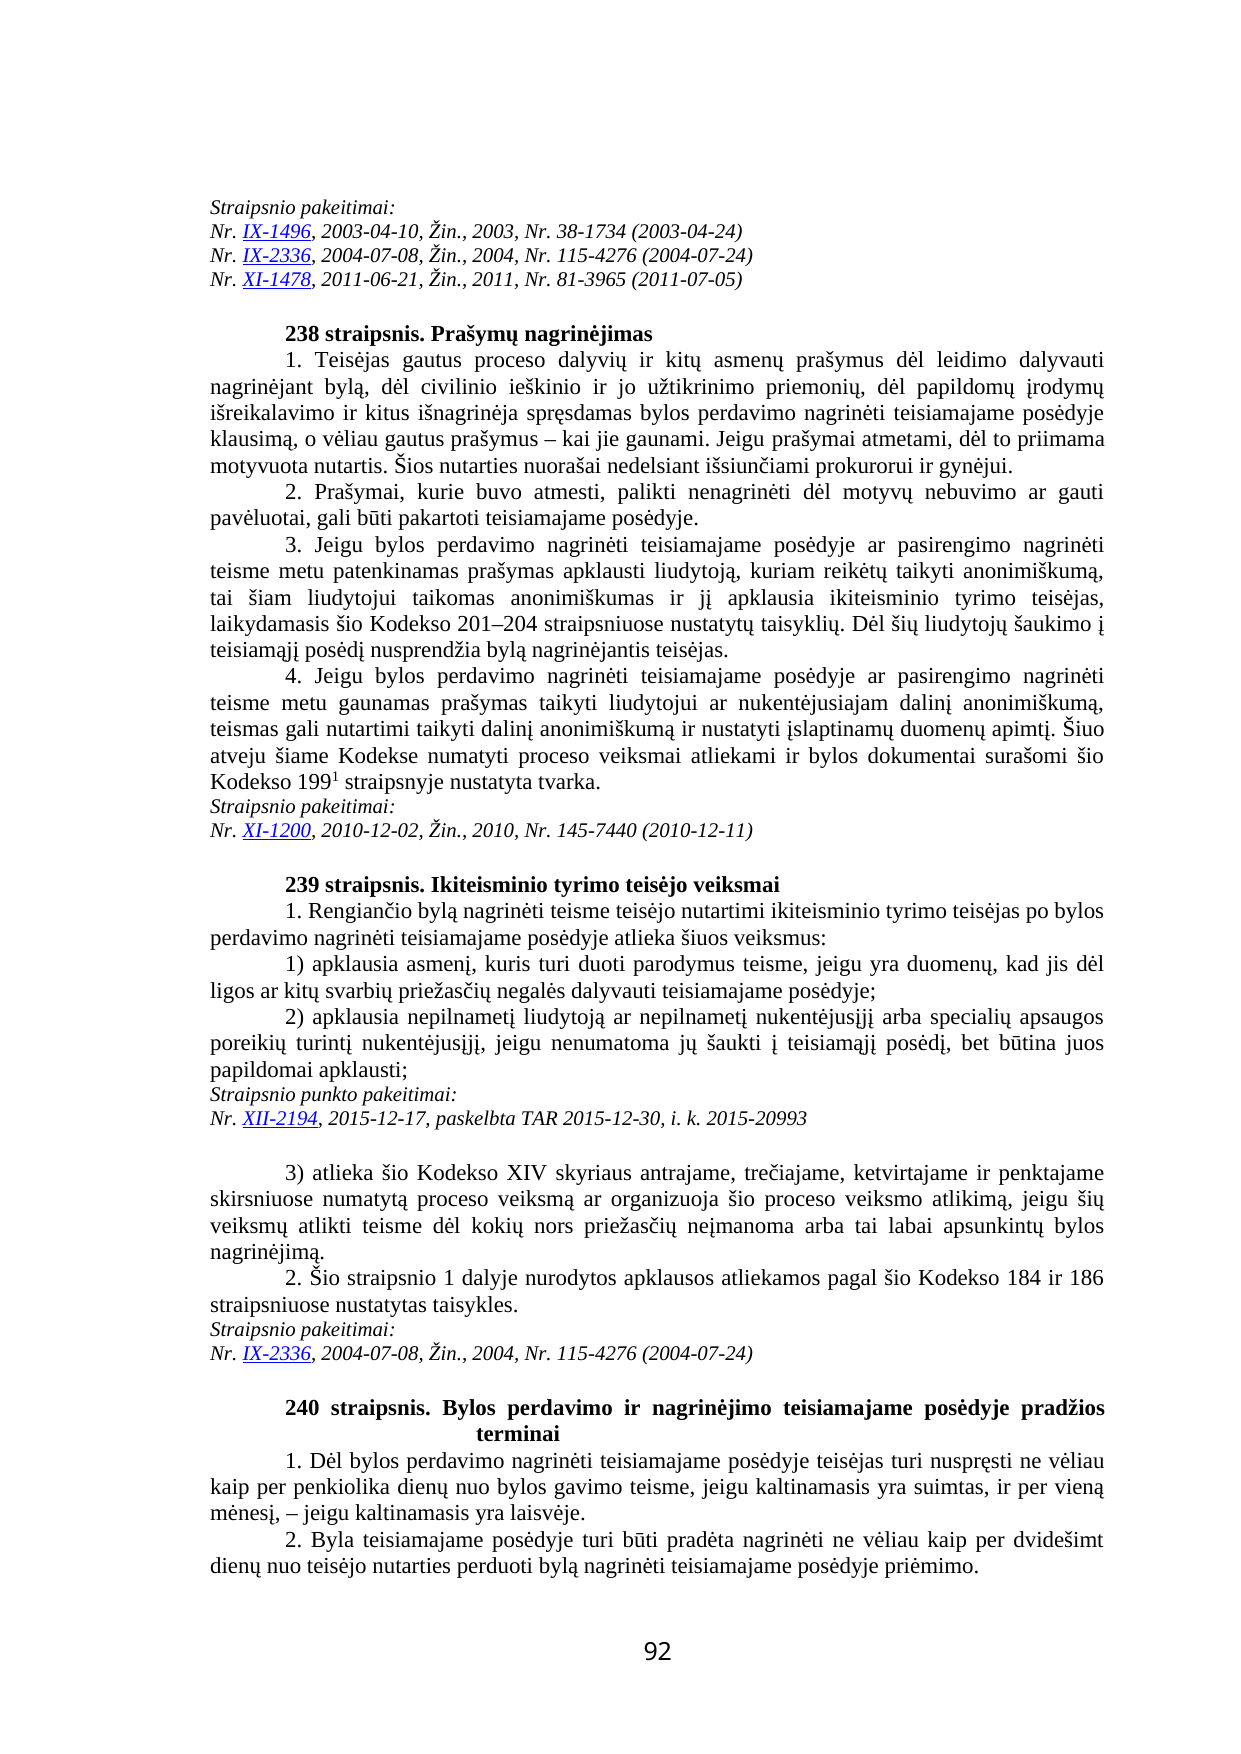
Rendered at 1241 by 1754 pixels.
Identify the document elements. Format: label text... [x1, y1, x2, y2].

text Straipsnio pakeitimai: [210, 794, 1106, 818]
text 239 straipsnis. Ikiteisminio tyrimo teisėjo veiksmai [210, 871, 1106, 898]
text 3) atlieka šio Kodekso XIV skyriaus antrajame, trečiajame, ketvirtajame ir penktajame skirsniuose numatytą proceso veiksmą ar organizuoja šio proceso veiksmo atlikimą, jeigu šių veiksmų atlikti teisme dėl kokių nors priežasčių neįmanoma arba tai labai apsunkintų bylos nagrinėjimą. [210, 1159, 1106, 1264]
text Straipsnio pakeitimai: [210, 195, 1106, 219]
text Straipsnio pakeitimai: [210, 1317, 1106, 1341]
text 4. Jeigu bylos perdavimo nagrinėti teisiamajame posėdyje ar pasirengimo nagrinėti teisme metu gaunamas prašymas taikyti liudytojui ar nukentėjusiajam dalinį anonimiškumą, teismas gali nutartimi taikyti dalinį anonimiškumą ir nustatyti įslaptinamų duomenų apimtį. Šiuo atveju šiame Kodekse numatyti proceso veiksmai atliekami ir bylos dokumentai surašomi šio Kodekso 1991 straipsnyje nustatyta tvarka. [210, 663, 1106, 794]
text 2. Byla teisiamajame posėdyje turi būti pradėta nagrinėti ne vėliau kaip per dvidešimt dienų nuo teisėjo nutarties perduoti bylą nagrinėti teisiamajame posėdyje priėmimo. [210, 1526, 1106, 1578]
text Nr. IX-1496, 2003-04-10, Žin., 2003, Nr. 38-1734 (2003-04-24) [210, 219, 1106, 243]
text 238 straipsnis. Prašymų nagrinėjimas [210, 320, 1106, 346]
text Straipsnio punkto pakeitimai: [210, 1082, 1106, 1106]
text 2) apklausia nepilnametį liudytoją ar nepilnametį nukentėjusįjį arba specialių apsaugos poreikių turintį nukentėjusįjį, jeigu nenumatoma jų šaukti į teisiamąjį posėdį, bet būtina juos papildomai apklausti; [210, 1003, 1106, 1082]
text 1) apklausia asmenį, kuris turi duoti parodymus teisme, jeigu yra duomenų, kad jis dėl ligos ar kitų svarbių priežasčių negalės dalyvauti teisiamajame posėdyje; [210, 950, 1106, 1003]
text Nr. IX-2336, 2004-07-08, Žin., 2004, Nr. 115-4276 (2004-07-24) [210, 1341, 1106, 1365]
text 2. Prašymai, kurie buvo atmesti, palikti nenagrinėti dėl motyvų nebuvimo ar gauti pavėluotai, gali būti pakartoti teisiamajame posėdyje. [210, 478, 1106, 531]
text 2. Šio straipsnio 1 dalyje nurodytos apklausos atliekamos pagal šio Kodekso 184 ir 186 straipsniuose nustatytas taisykles. [210, 1264, 1106, 1317]
text 1. Dėl bylos perdavimo nagrinėti teisiamajame posėdyje teisėjas turi nuspręsti ne vėliau kaip per penkiolika dienų nuo bylos gavimo teisme, jeigu kaltinamasis yra suimtas, ir per vieną mėnesį, – jeigu kaltinamasis yra laisvėje. [210, 1447, 1106, 1526]
text Nr. XI-1200, 2010-12-02, Žin., 2010, Nr. 145-7440 (2010-12-11) [210, 818, 1106, 842]
text Nr. XII-2194, 2015-12-17, paskelbta TAR 2015-12-30, i. k. 2015-20993 [210, 1106, 1106, 1130]
text Nr. IX-2336, 2004-07-08, Žin., 2004, Nr. 115-4276 (2004-07-24) [210, 243, 1106, 267]
text 1. Rengiančio bylą nagrinėti teisme teisėjo nutartimi ikiteisminio tyrimo teisėjas po bylos perdavimo nagrinėti teisiamajame posėdyje atlieka šiuos veiksmus: [210, 898, 1106, 950]
text 3. Jeigu bylos perdavimo nagrinėti teisiamajame posėdyje ar pasirengimo nagrinėti teisme metu patenkinamas prašymas apklausti liudytoją, kuriam reikėtų taikyti anonimiškumą, tai šiam liudytojui taikomas anonimiškumas ir jį apklausia ikiteisminio tyrimo teisėjas, laikydamasis šio Kodekso 201–204 straipsniuose nustatytų taisyklių. Dėl šių liudytojų šaukimo į teisiamąjį posėdį nusprendžia bylą nagrinėjantis teisėjas. [210, 531, 1106, 663]
text 1. Teisėjas gautus proceso dalyvių ir kitų asmenų prašymus dėl leidimo dalyvauti nagrinėjant bylą, dėl civilinio ieškinio ir jo užtikrinimo priemonių, dėl papildomų įrodymų išreikalavimo ir kitus išnagrinėja spręsdamas bylos perdavimo nagrinėti teisiamajame posėdyje klausimą, o vėliau gautus prašymus – kai jie gaunami. Jeigu prašymai atmetami, dėl to priimama motyvuota nutartis. Šios nutarties nuorašai nedelsiant išsiunčiami prokurorui ir gynėjui. [210, 346, 1106, 478]
text Nr. XI-1478, 2011-06-21, Žin., 2011, Nr. 81-3965 (2011-07-05) [210, 267, 1106, 291]
text 240 straipsnis. Bylos perdavimo ir nagrinėjimo teisiamajame posėdyje pradžios terminai [285, 1394, 1106, 1447]
